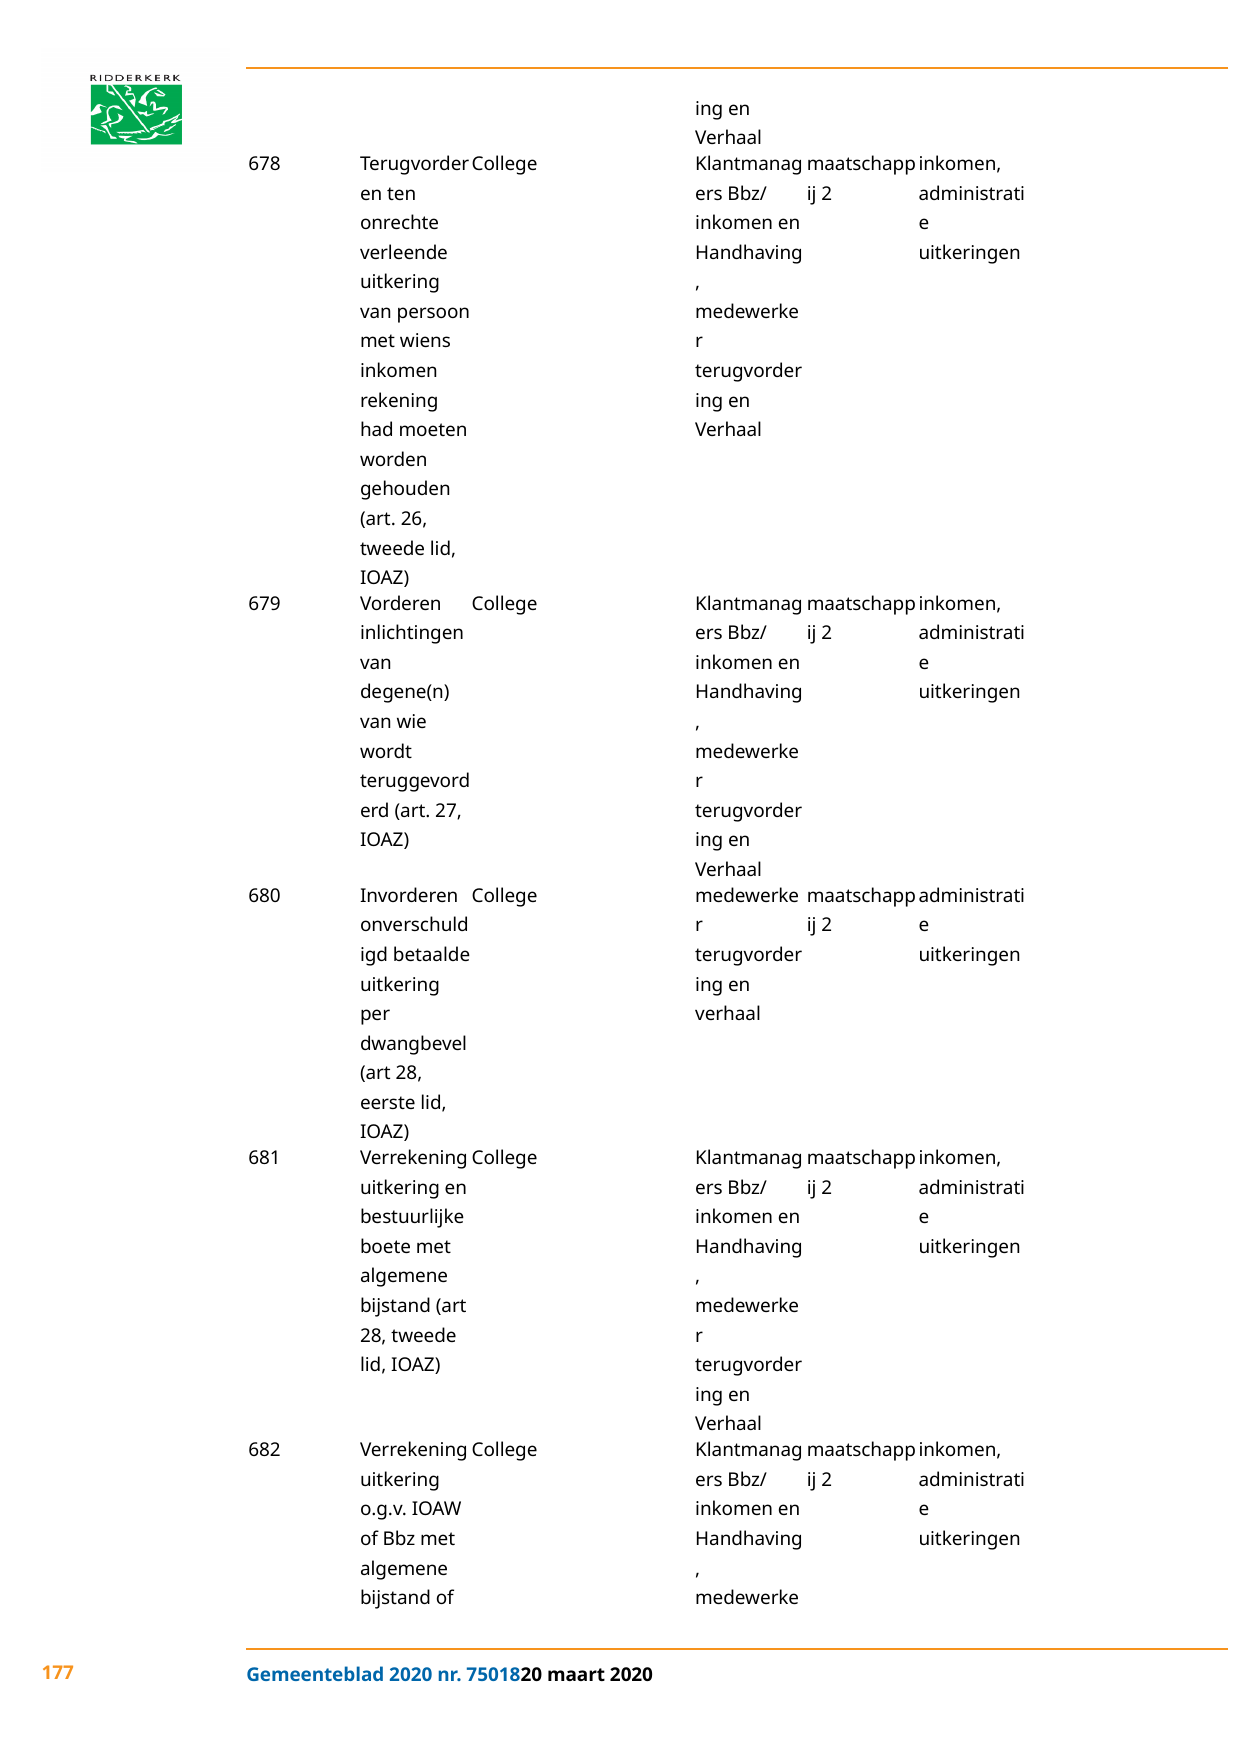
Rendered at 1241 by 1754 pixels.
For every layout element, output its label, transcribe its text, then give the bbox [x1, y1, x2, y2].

table_cell College [471, 1436, 583, 1610]
table_cell inkomen, administratie uitkeringen [918, 590, 1030, 882]
table_cell [583, 95, 695, 150]
picture [41, 47, 231, 172]
table_cell College [471, 882, 583, 1144]
table_cell Invorderen onverschuldigd betaalde uitkering per dwangbevel (art 28, eerste lid, IOAZ) [360, 882, 471, 1144]
table_cell [471, 95, 583, 150]
table_cell inkomen, administratie uitkeringen [918, 150, 1030, 590]
table_cell [583, 882, 695, 1144]
table_cell maatschappij 2 [807, 1436, 918, 1610]
table_cell [583, 1436, 695, 1610]
table_cell Klantmanagers Bbz/ inkomen en Handhaving, medewerker terugvordering en Verhaal [695, 590, 807, 882]
table_cell [1030, 1436, 1152, 1610]
table_cell inkomen, administratie uitkeringen [918, 1144, 1030, 1436]
table_cell ing en Verhaal [695, 95, 807, 150]
table_cell maatschappij 2 [807, 882, 918, 1144]
table_cell Vorderen inlichtingen van degene(n) van wie wordt teruggevorderd (art. 27, IOAZ) [360, 590, 471, 882]
table_cell Terugvorderen ten onrechte verleende uitkering van persoon met wiens inkomen rekening had moeten worden gehouden (art. 26, tweede lid, IOAZ) [360, 150, 471, 590]
table_cell maatschappij 2 [807, 150, 918, 590]
table_cell College [471, 590, 583, 882]
table_cell administratie uitkeringen [918, 882, 1030, 1144]
table_cell [1030, 882, 1152, 1144]
table_cell [360, 95, 471, 150]
table_cell inkomen, administratie uitkeringen [918, 1436, 1030, 1610]
table_cell Klantmanagers Bbz/ inkomen en Handhaving, medewerke [695, 1436, 807, 1610]
table_cell Verrekening uitkering en bestuurlijke boete met algemene bijstand (art 28, tweede lid, IOAZ) [360, 1144, 471, 1436]
table_cell 682 [248, 1436, 360, 1610]
table_cell Verrekening uitkering o.g.v. IOAW of Bbz met algemene bijstand of [360, 1436, 471, 1610]
table_cell [1030, 1144, 1152, 1436]
table_cell maatschappij 2 [807, 1144, 918, 1436]
table_cell 681 [248, 1144, 360, 1436]
table_cell Klantmanagers Bbz/ inkomen en Handhaving, medewerker terugvordering en Verhaal [695, 1144, 807, 1436]
table_cell [1030, 95, 1152, 150]
table_cell [918, 95, 1030, 150]
table_cell 679 [248, 590, 360, 882]
table_cell [583, 590, 695, 882]
table_cell medewerker terugvordering en verhaal [695, 882, 807, 1144]
table_cell Klantmanagers Bbz/ inkomen en Handhaving, medewerker terugvordering en Verhaal [695, 150, 807, 590]
table_cell [1030, 590, 1152, 882]
table_cell [248, 95, 360, 150]
table_cell [1030, 150, 1152, 590]
table_cell maatschappij 2 [807, 590, 918, 882]
table_cell 680 [248, 882, 360, 1144]
table_cell College [471, 1144, 583, 1436]
table_cell [583, 150, 695, 590]
table_cell [583, 1144, 695, 1436]
table_cell 678 [248, 150, 360, 590]
table_cell College [471, 150, 583, 590]
table_cell [807, 95, 918, 150]
